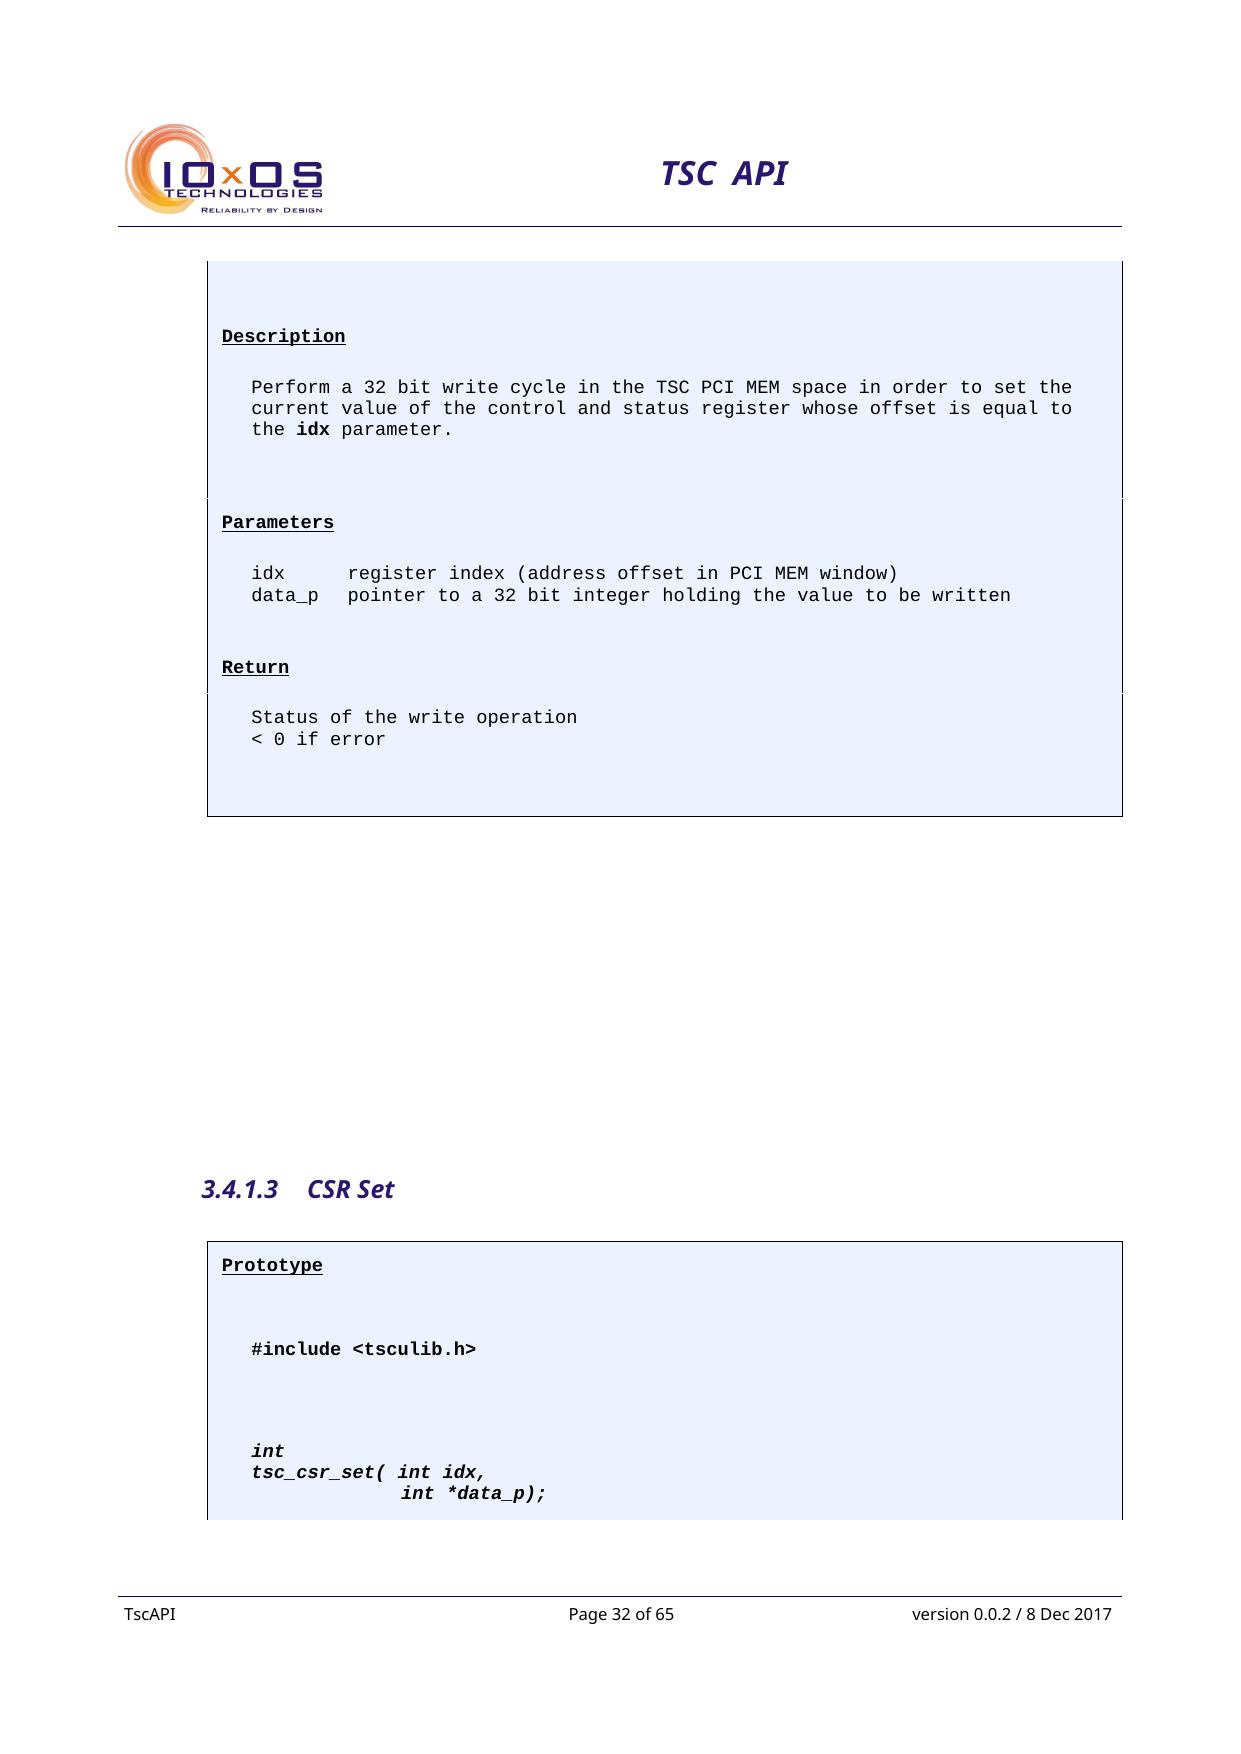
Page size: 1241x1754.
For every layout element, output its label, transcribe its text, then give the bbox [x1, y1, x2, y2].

text Status of the write operation [208, 693, 1122, 729]
text Prototype [208, 1242, 1122, 1274]
text data_p pointer to a 32 bit integer holding the value to be written [208, 585, 1122, 607]
text tsc_csr_set( int idx, [208, 1463, 1122, 1484]
subtitle Return [208, 643, 1122, 693]
text int [208, 1427, 1122, 1463]
text < 0 if error [208, 729, 1122, 766]
picture [123, 123, 323, 217]
text Perform a 32 bit write cycle in the TSC PCI MEM space in order to set the current value of the control and status register whose offset is equal to the idx parameter. [208, 363, 1122, 441]
text int *data_p); [208, 1484, 1122, 1520]
subtitle CSR Set [195, 1172, 1122, 1206]
text idx register index (address offset in PCI MEM window) [208, 549, 1122, 585]
subtitle Description [208, 312, 1122, 363]
subtitle Parameters [208, 498, 1122, 549]
text #include <tsculib.h> [208, 1325, 1122, 1376]
